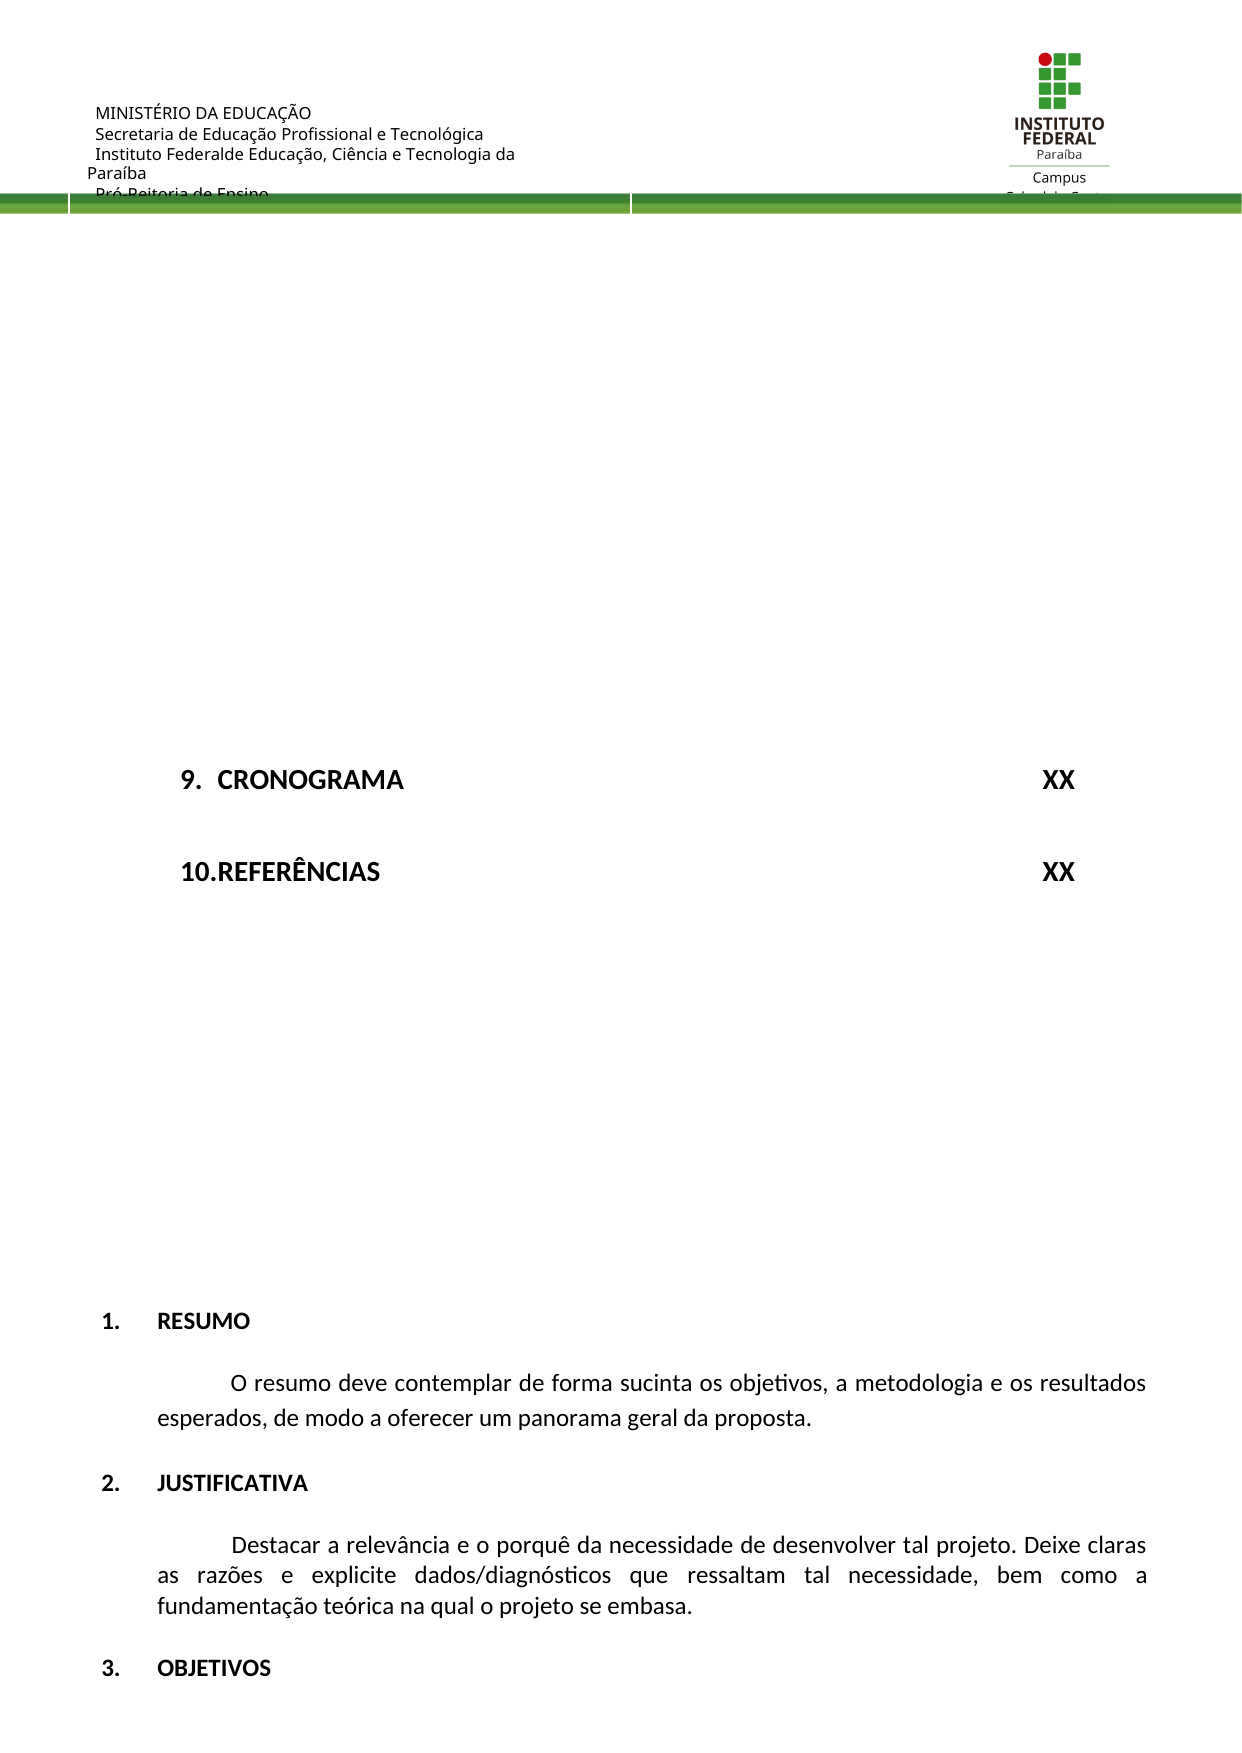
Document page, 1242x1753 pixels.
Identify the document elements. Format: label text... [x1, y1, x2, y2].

list CRONOGRAMA XX [106, 761, 1148, 797]
text O resumo deve contemplar de forma sucinta os objetivos, a metodologia e os resultados esperados, de modo a oferecer um panorama geral da proposta. [157, 1367, 1148, 1432]
picture [70, 194, 630, 213]
list OBJETIVOS [120, 1652, 1148, 1682]
text Destacar a relevância e o porquê da necessidade de desenvolver tal projeto. Deixe claras as razões e explicite dados/diagnósticos que ressaltam tal necessidade, bem como a fundamentação teórica na qual o projeto se embasa. [157, 1529, 1148, 1620]
picture [0, 194, 68, 213]
picture [632, 194, 1242, 213]
picture [1003, 49, 1114, 193]
list REFERÊNCIAS XX [106, 853, 1148, 889]
list JUSTIFICATIVA [120, 1468, 1148, 1498]
list RESUMO [120, 1305, 1148, 1336]
